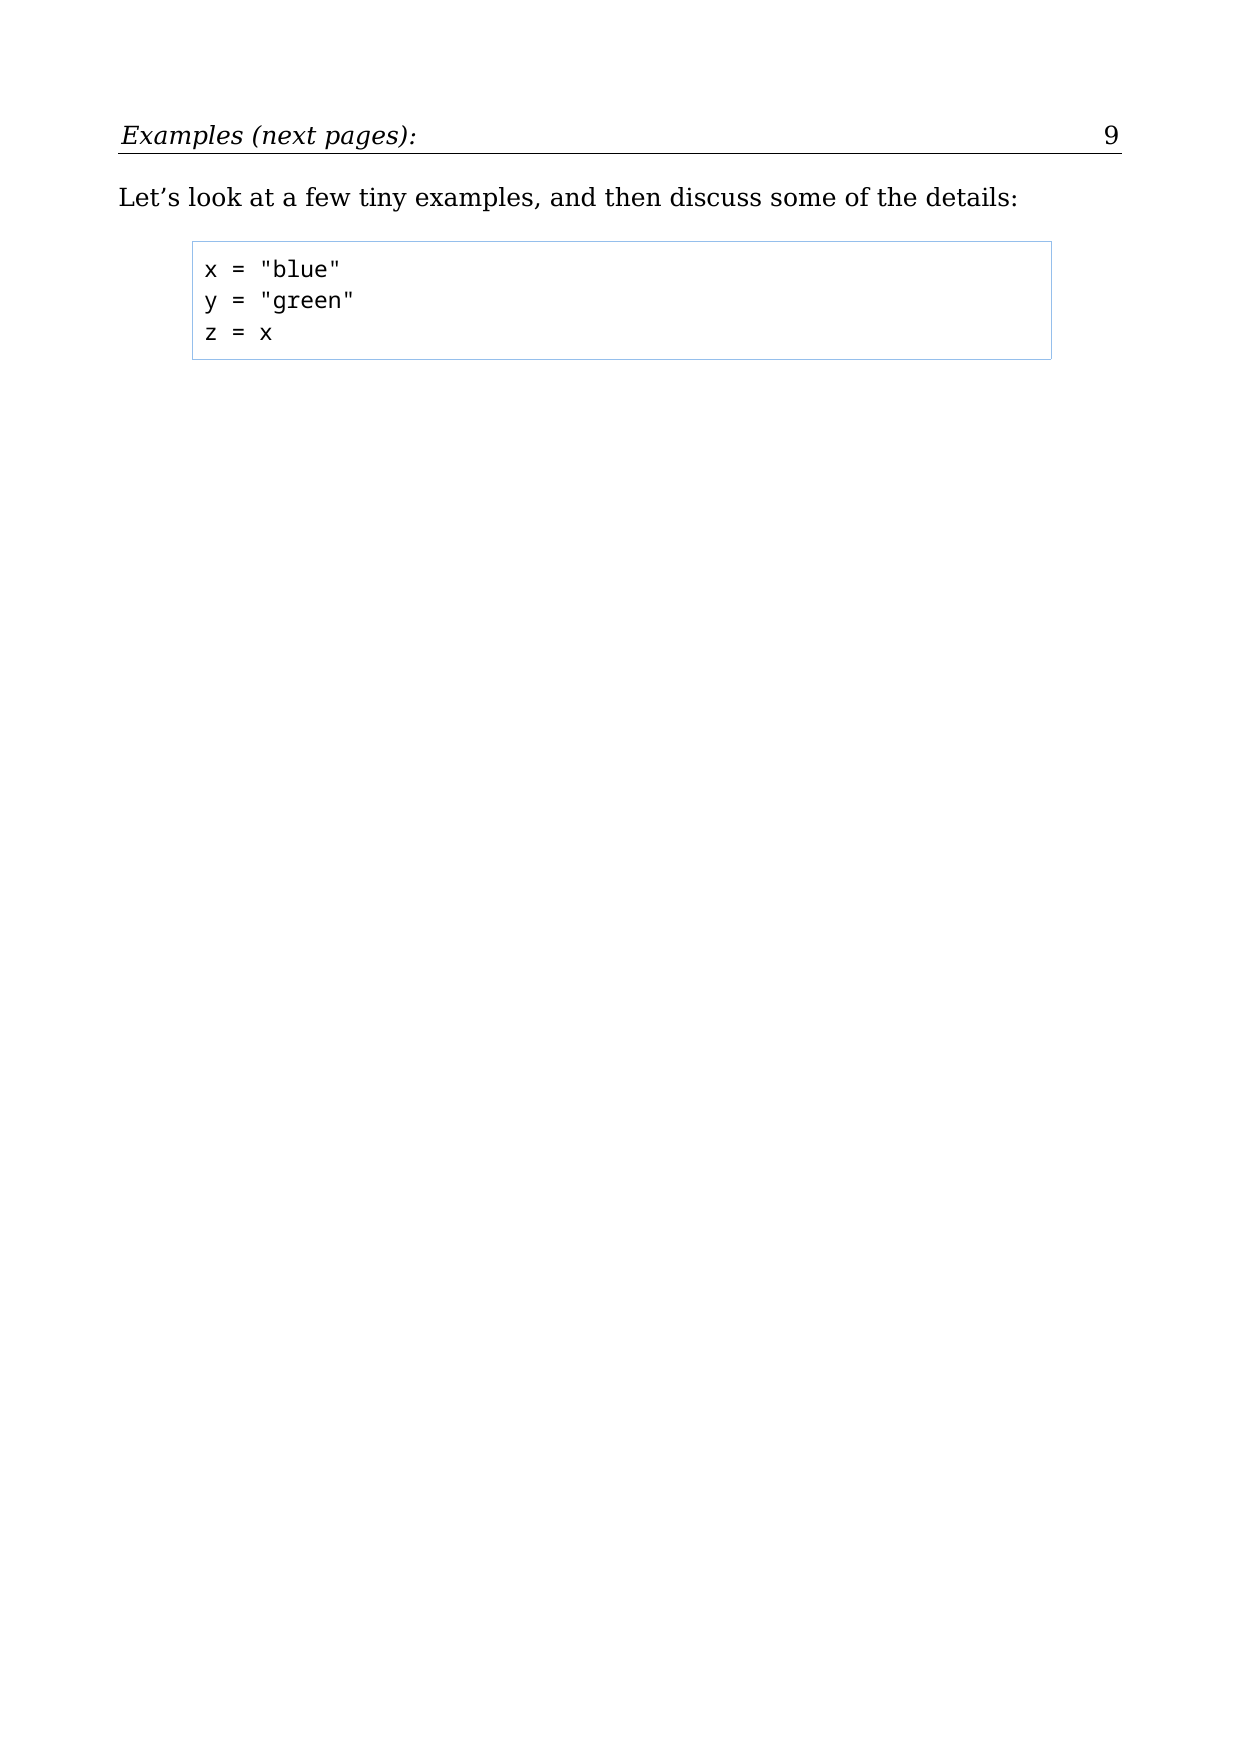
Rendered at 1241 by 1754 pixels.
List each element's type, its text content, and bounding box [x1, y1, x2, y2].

text x = "blue" [193, 242, 1051, 273]
text y = "green" [193, 273, 1051, 304]
text Let’s look at a few tiny examples, and then discuss some of the details: [118, 183, 1122, 212]
text z = x [193, 304, 1051, 359]
